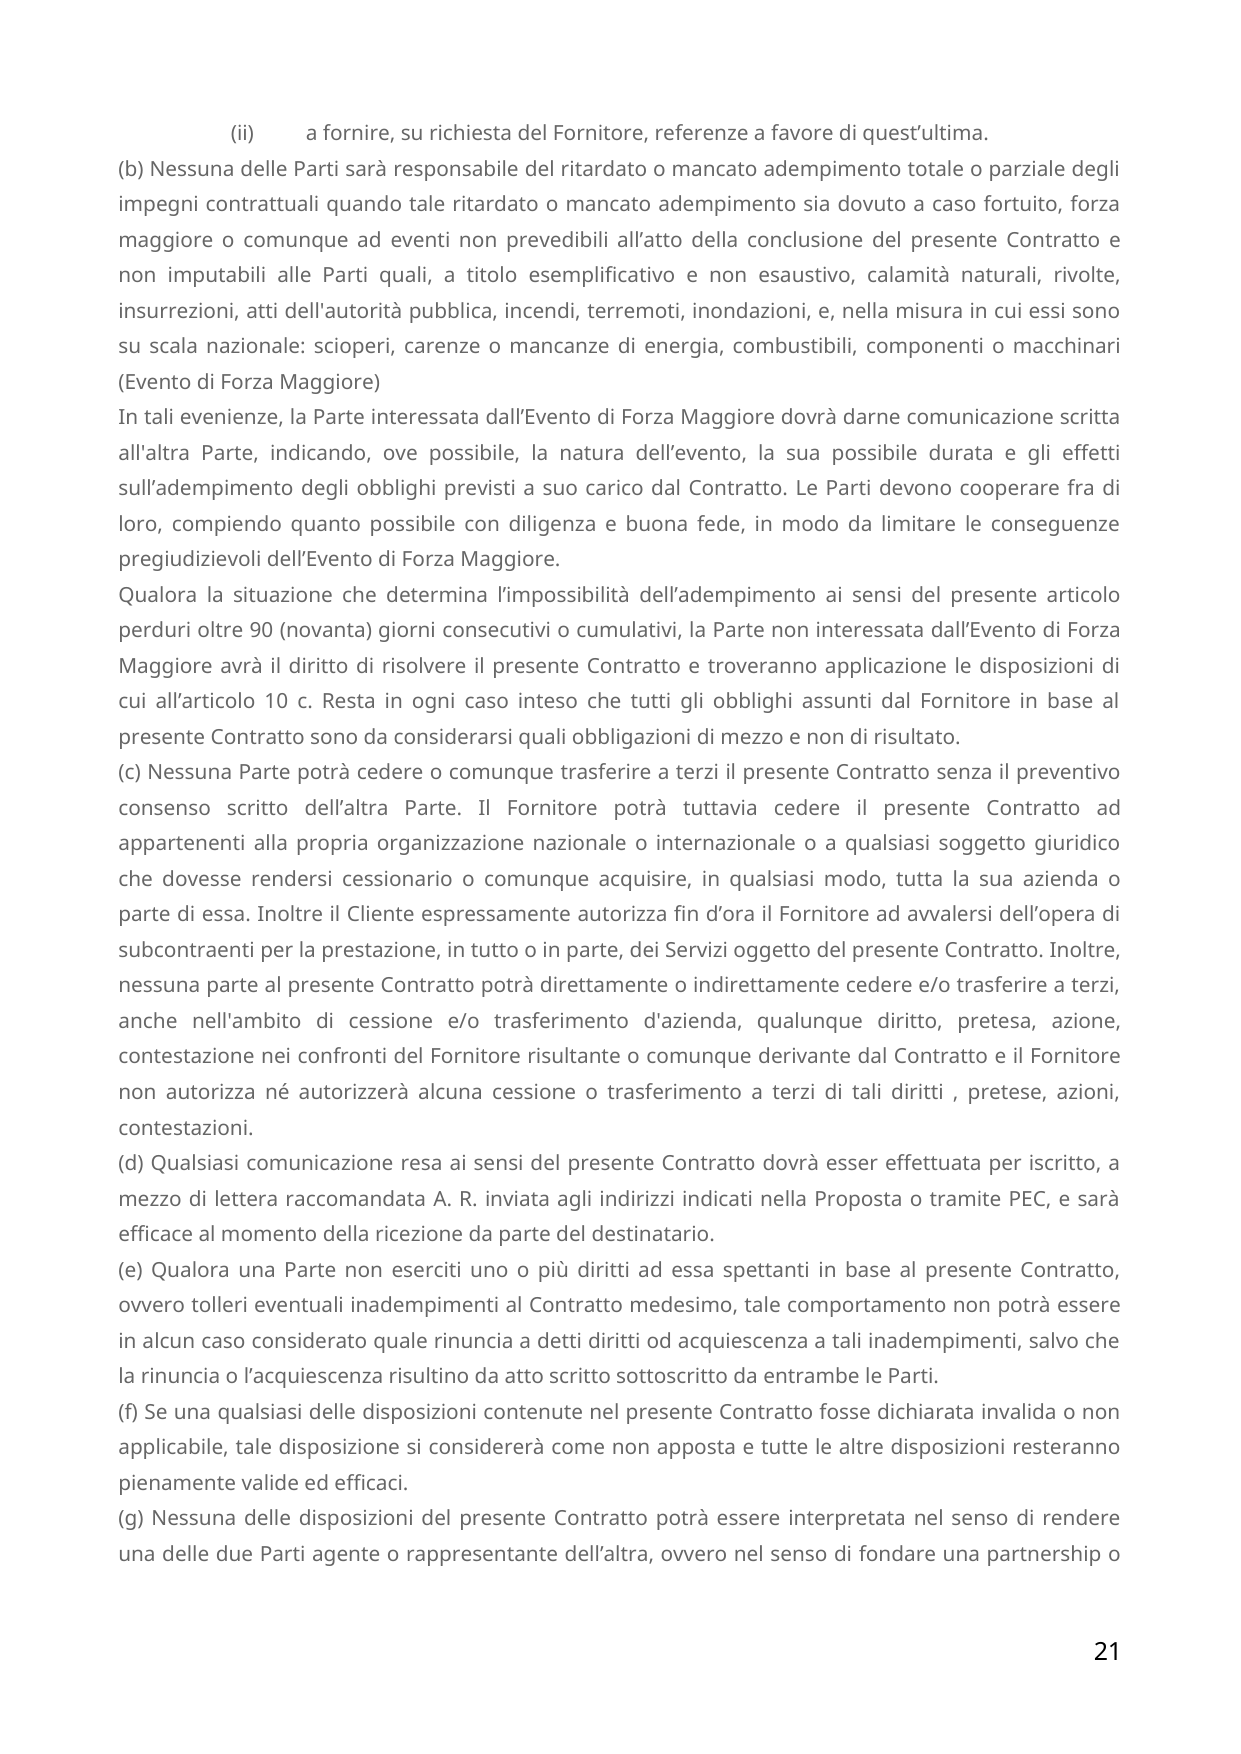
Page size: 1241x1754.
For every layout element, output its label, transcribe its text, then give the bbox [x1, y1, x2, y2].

text (f) Se una qualsiasi delle disposizioni contenute nel presente Contratto fosse dichiarata invalida o non applicabile, tale disposizione si considererà come non apposta e tutte le altre disposizioni resteranno pienamente valide ed efficaci. [118, 1397, 1122, 1496]
text Qualora la situazione che determina l’impossibilità dell’adempimento ai sensi del presente articolo perduri oltre 90 (novanta) giorni consecutivi o cumulativi, la Parte non interessata dall’Evento di Forza Maggiore avrà il diritto di risolvere il presente Contratto e troveranno applicazione le disposizioni di cui all’articolo 10 c. Resta in ogni caso inteso che tutti gli obblighi assunti dal Fornitore in base al presente Contratto sono da considerarsi quali obbligazioni di mezzo e non di risultato. [118, 580, 1122, 750]
text (g) Nessuna delle disposizioni del presente Contratto potrà essere interpretata nel senso di rendere una delle due Parti agente o rappresentante dell’altra, ovvero nel senso di fondare una partnership o [118, 1503, 1122, 1567]
text (d) Qualsiasi comunicazione resa ai sensi del presente Contratto dovrà esser effettuata per iscritto, a mezzo di lettera raccomandata A. R. inviata agli indirizzi indicati nella Proposta o tramite PEC, e sarà efficace al momento della ricezione da parte del destinatario. [118, 1148, 1122, 1248]
text (c) Nessuna Parte potrà cedere o comunque trasferire a terzi il presente Contratto senza il preventivo consenso scritto dell’altra Parte. Il Fornitore potrà tuttavia cedere il presente Contratto ad appartenenti alla propria organizzazione nazionale o internazionale o a qualsiasi soggetto giuridico che dovesse rendersi cessionario o comunque acquisire, in qualsiasi modo, tutta la sua azienda o parte di essa. Inoltre il Cliente espressamente autorizza fin d’ora il Fornitore ad avvalersi dell’opera di subcontraenti per la prestazione, in tutto o in parte, dei Servizi oggetto del presente Contratto. Inoltre, nessuna parte al presente Contratto potrà direttamente o indirettamente cedere e/o trasferire a terzi, anche nell'ambito di cessione e/o trasferimento d'azienda, qualunque diritto, pretesa, azione, contestazione nei confronti del Fornitore risultante o comunque derivante dal Contratto e il Fornitore non autorizza né autorizzerà alcuna cessione o trasferimento a terzi di tali diritti , pretese, azioni, contestazioni. [118, 757, 1122, 1141]
text (b) Nessuna delle Parti sarà responsabile del ritardato o mancato adempimento totale o parziale degli impegni contrattuali quando tale ritardato o mancato adempimento sia dovuto a caso fortuito, forza maggiore o comunque ad eventi non prevedibili all’atto della conclusione del presente Contratto e non imputabili alle Parti quali, a titolo esemplificativo e non esaustivo, calamità naturali, rivolte, insurrezioni, atti dell'autorità pubblica, incendi, terremoti, inondazioni, e, nella misura in cui essi sono su scala nazionale: scioperi, carenze o mancanze di energia, combustibili, componenti o macchinari (Evento di Forza Maggiore) [118, 154, 1122, 395]
list a fornire, su richiesta del Fornitore, referenze a favore di quest’ultima. [231, 118, 1122, 147]
text In tali evenienze, la Parte interessata dall’Evento di Forza Maggiore dovrà darne comunicazione scritta all'altra Parte, indicando, ove possibile, la natura dell’evento, la sua possibile durata e gli effetti sull’adempimento degli obblighi previsti a suo carico dal Contratto. Le Parti devono cooperare fra di loro, compiendo quanto possibile con diligenza e buona fede, in modo da limitare le conseguenze pregiudizievoli dell’Evento di Forza Maggiore. [118, 402, 1122, 573]
text (e) Qualora una Parte non eserciti uno o più diritti ad essa spettanti in base al presente Contratto, ovvero tolleri eventuali inadempimenti al Contratto medesimo, tale comportamento non potrà essere in alcun caso considerato quale rinuncia a detti diritti od acquiescenza a tali inadempimenti, salvo che la rinuncia o l’acquiescenza risultino da atto scritto sottoscritto da entrambe le Parti. [118, 1255, 1122, 1390]
